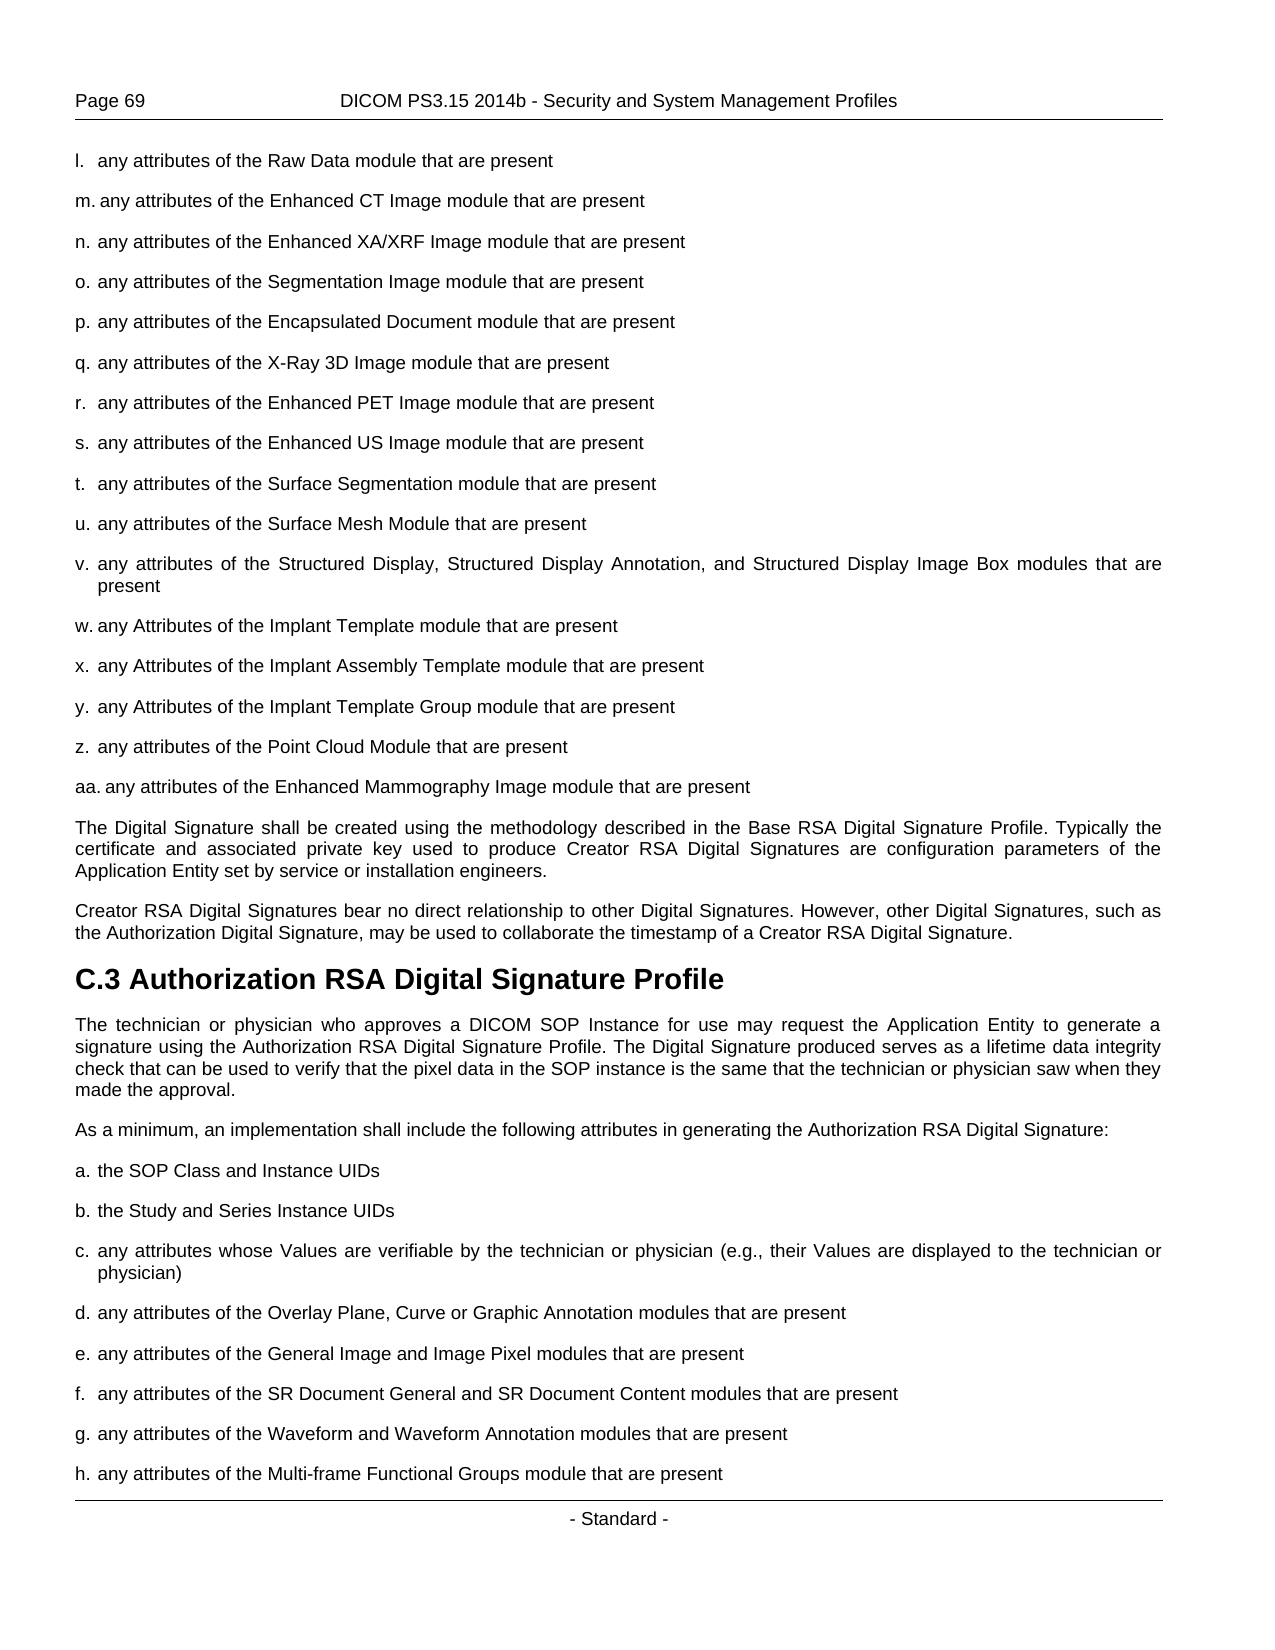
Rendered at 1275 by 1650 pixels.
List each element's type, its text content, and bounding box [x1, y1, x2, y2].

text The Digital Signature shall be created using the methodology described in the Base RSA Digital Signature Profile. Typically the certificate and associated private key used to produce Creator RSA Digital Signatures are configuration parameters of the Application Entity set by service or installation engineers. [75, 817, 1162, 881]
list any Attributes of the Implant Template Group module that are present [75, 696, 1162, 717]
list any attributes of the Enhanced US Image module that are present [75, 432, 1162, 454]
text Creator RSA Digital Signatures bear no direct relationship to other Digital Signatures. However, other Digital Signatures, such as the Authorization Digital Signature, may be used to collaborate the timestamp of a Creator RSA Digital Signature. [75, 900, 1162, 943]
text The technician or physician who approves a DICOM SOP Instance for use may request the Application Entity to generate a signature using the Authorization RSA Digital Signature Profile. The Digital Signature produced serves as a lifetime data integrity check that can be used to verify that the pixel data in the SOP instance is the same that the technician or physician saw when they made the approval. [75, 1014, 1162, 1100]
list any attributes of the Surface Mesh Module that are present [75, 513, 1162, 534]
list any attributes of the SR Document General and SR Document Content modules that are present [75, 1383, 1162, 1404]
list any attributes of the Segmentation Image module that are present [75, 271, 1162, 292]
list any Attributes of the Implant Assembly Template module that are present [75, 655, 1162, 677]
list any attributes of the Enhanced Mammography Image module that are present [75, 776, 1162, 798]
list any attributes of the Raw Data module that are present [75, 150, 1162, 172]
list any attributes of the Enhanced XA/XRF Image module that are present [75, 231, 1162, 252]
text C.3 Authorization RSA Digital Signature Profile [75, 962, 1162, 995]
list the SOP Class and Instance UIDs [75, 1159, 1162, 1181]
list any attributes of the Enhanced PET Image module that are present [75, 392, 1162, 413]
list any attributes of the Structured Display, Structured Display Annotation, and Structured Display Image Box modules that are present [75, 553, 1162, 596]
list any attributes of the Enhanced CT Image module that are present [75, 190, 1162, 212]
list any attributes of the Encapsulated Document module that are present [75, 311, 1162, 333]
list any Attributes of the Implant Template module that are present [75, 615, 1162, 637]
list any attributes of the Overlay Plane, Curve or Graphic Annotation modules that are present [75, 1302, 1162, 1323]
list the Study and Series Instance UIDs [75, 1200, 1162, 1221]
list any attributes whose Values are verifiable by the technician or physician (e.g., their Values are displayed to the technician or physician) [75, 1240, 1162, 1283]
list any attributes of the Waveform and Waveform Annotation modules that are present [75, 1423, 1162, 1444]
list any attributes of the Multi-frame Functional Groups module that are present [75, 1463, 1162, 1485]
list any attributes of the General Image and Image Pixel modules that are present [75, 1342, 1162, 1364]
text As a minimum, an implementation shall include the following attributes in generating the Authorization RSA Digital Signature: [75, 1119, 1162, 1141]
list any attributes of the X-Ray 3D Image module that are present [75, 352, 1162, 373]
list any attributes of the Point Cloud Module that are present [75, 736, 1162, 757]
list any attributes of the Surface Segmentation module that are present [75, 472, 1162, 494]
